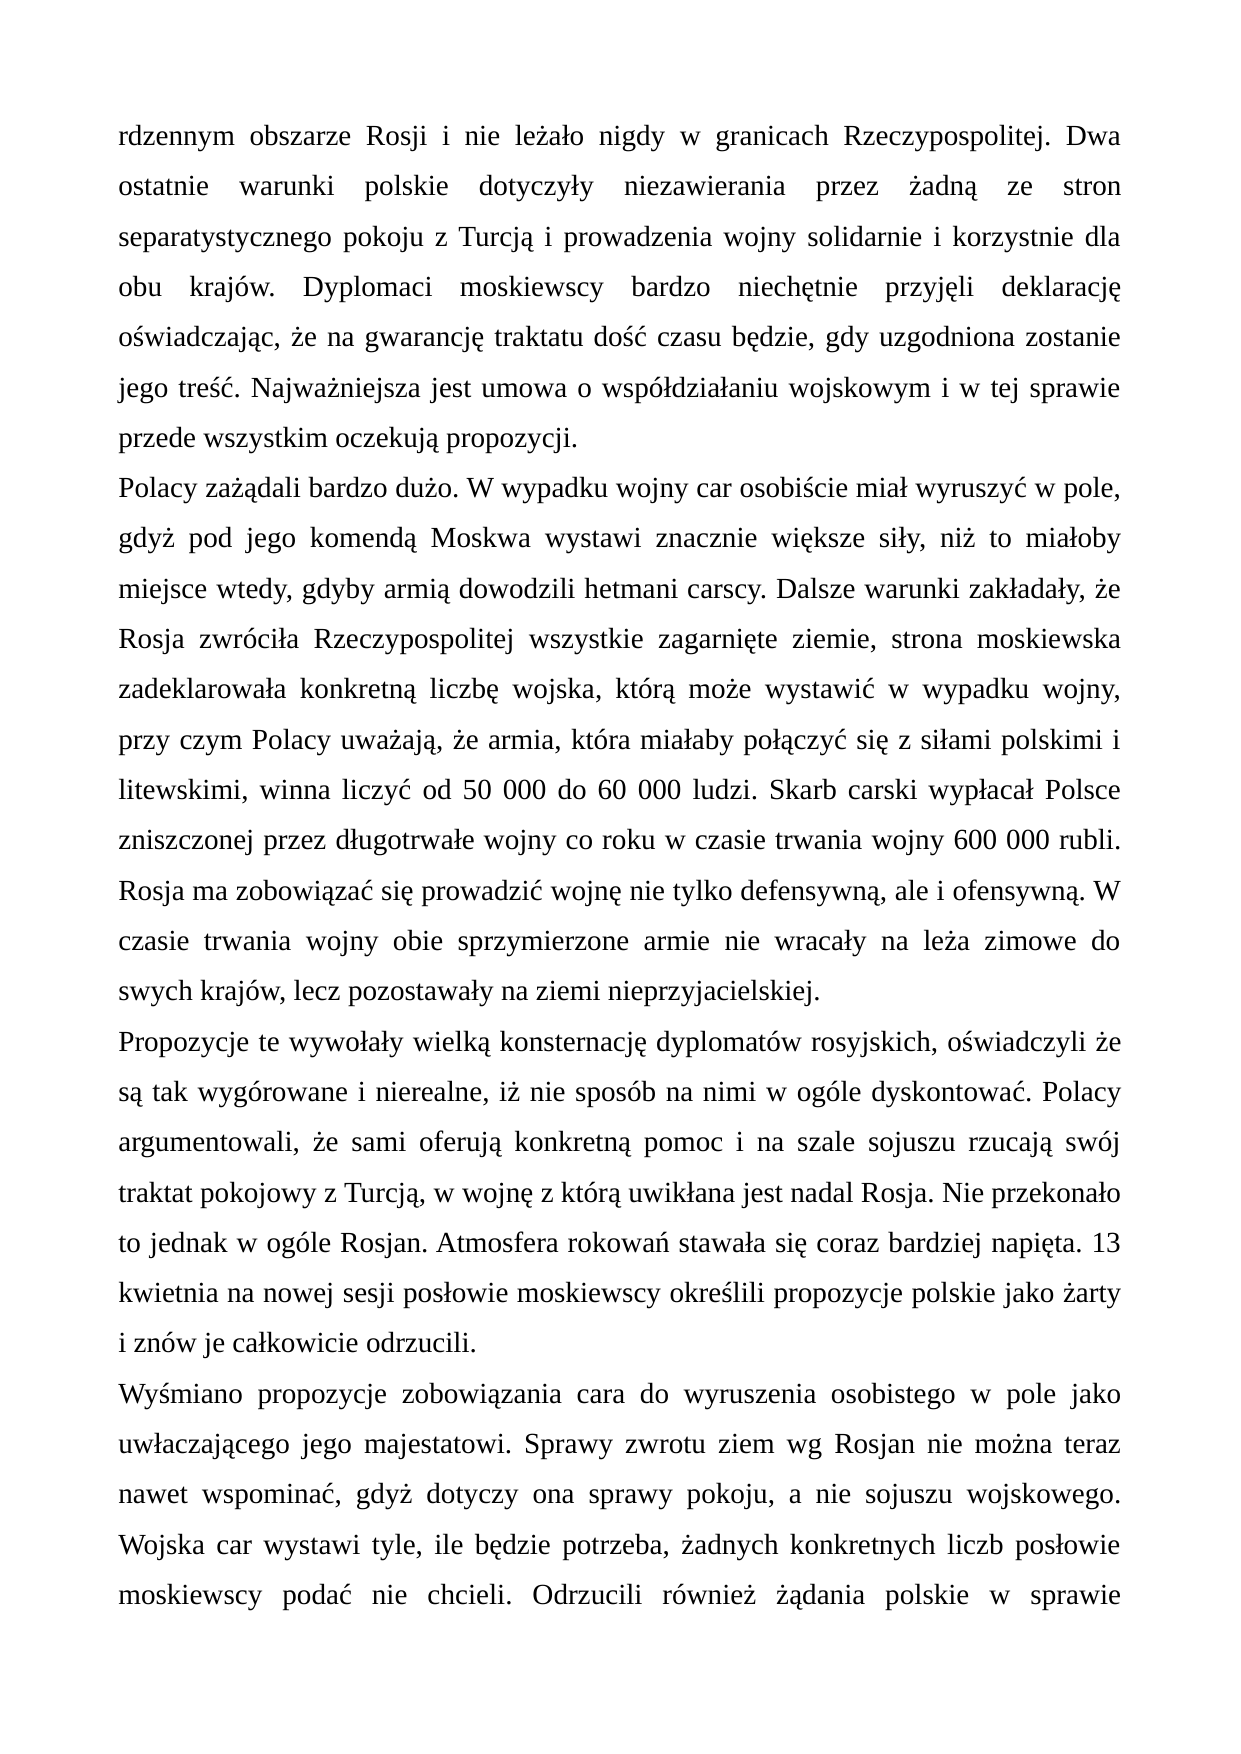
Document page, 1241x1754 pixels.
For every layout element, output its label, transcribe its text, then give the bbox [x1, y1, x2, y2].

text Propozycje te wywołały wielką konsternację dyplomatów rosyjskich, oświadczyli że są tak wygórowane i nierealne, iż nie sposób na nimi w ogóle dyskontować. Polacy argumentowali, że sami oferują konkretną pomoc i na szale sojuszu rzucają swój traktat pokojowy z Turcją, w wojnę z którą uwikłana jest nadal Rosja. Nie przekonało to jednak w ogóle Rosjan. Atmosfera rokowań stawała się coraz bardziej napięta. 13 kwietnia na nowej sesji posłowie moskiewscy określili propozycje polskie jako żarty i znów je całkowicie odrzucili. [118, 1024, 1122, 1359]
text rdzennym obszarze Rosji i nie leżało nigdy w granicach Rzeczypospolitej. Dwa ostatnie warunki polskie dotyczyły niezawierania przez żadną ze stron separatystycznego pokoju z Turcją i prowadzenia wojny solidarnie i korzystnie dla obu krajów. Dyplomaci moskiewscy bardzo niechętnie przyjęli deklarację oświadczając, że na gwarancję traktatu dość czasu będzie, gdy uzgodniona zostanie jego treść. Najważniejsza jest umowa o współdziałaniu wojskowym i w tej sprawie przede wszystkim oczekują propozycji. [118, 118, 1122, 453]
text Polacy zażądali bardzo dużo. W wypadku wojny car osobiście miał wyruszyć w pole, gdyż pod jego komendą Moskwa wystawi znacznie większe siły, niż to miałoby miejsce wtedy, gdyby armią dowodzili hetmani carscy. Dalsze warunki zakładały, że Rosja zwróciła Rzeczypospolitej wszystkie zagarnięte ziemie, strona moskiewska zadeklarowała konkretną liczbę wojska, którą może wystawić w wypadku wojny, przy czym Polacy uważają, że armia, która miałaby połączyć się z siłami polskimi i litewskimi, winna liczyć od 50 000 do 60 000 ludzi. Skarb carski wypłacał Polsce zniszczonej przez długotrwałe wojny co roku w czasie trwania wojny 600 000 rubli. Rosja ma zobowiązać się prowadzić wojnę nie tylko defensywną, ale i ofensywną. W czasie trwania wojny obie sprzymierzone armie nie wracały na leża zimowe do swych krajów, lecz pozostawały na ziemi nieprzyjacielskiej. [118, 470, 1122, 1007]
text Wyśmiano propozycje zobowiązania cara do wyruszenia osobistego w pole jako uwłaczającego jego majestatowi. Sprawy zwrotu ziem wg Rosjan nie można teraz nawet wspominać, gdyż dotyczy ona sprawy pokoju, a nie sojuszu wojskowego. Wojska car wystawi tyle, ile będzie potrzeba, żadnych konkretnych liczb posłowie moskiewscy podać nie chcieli. Odrzucili również żądania polskie w sprawie [118, 1376, 1122, 1611]
